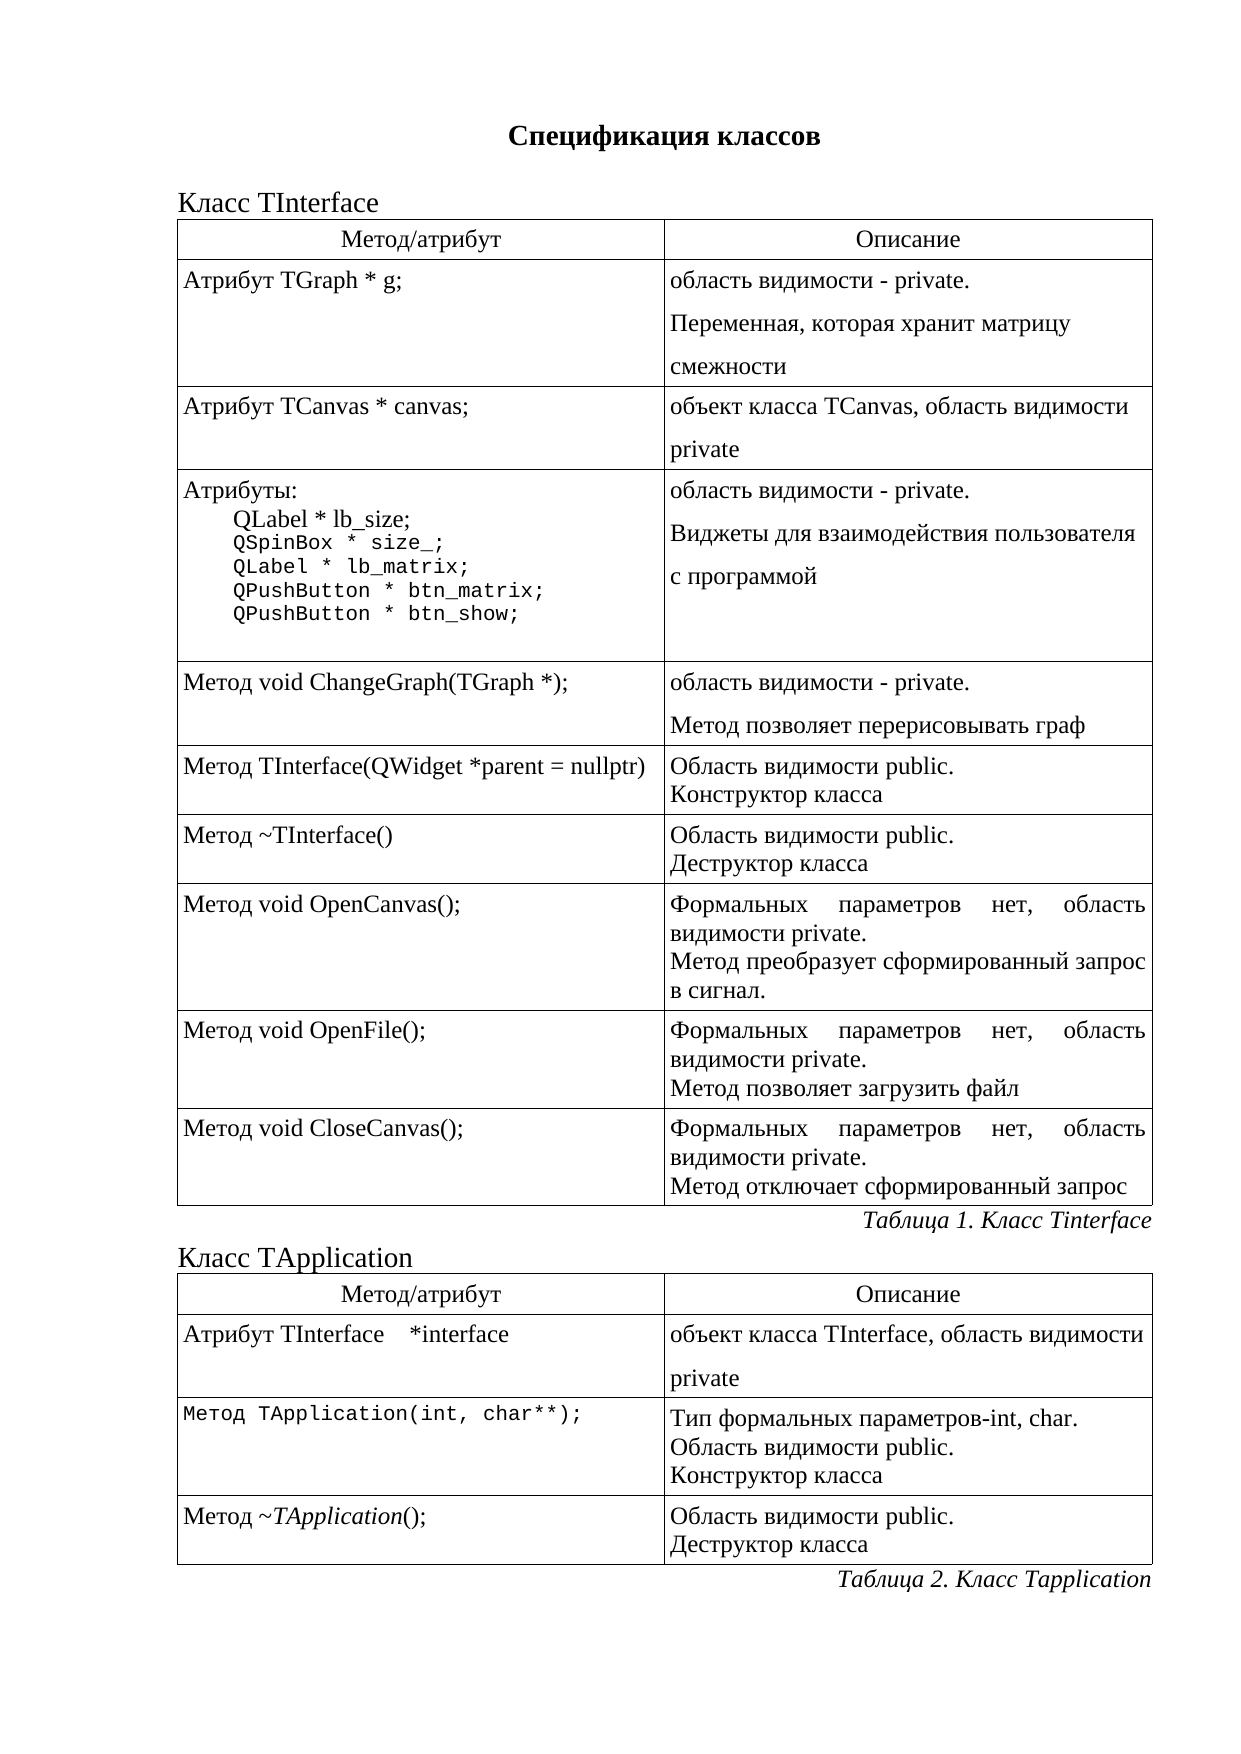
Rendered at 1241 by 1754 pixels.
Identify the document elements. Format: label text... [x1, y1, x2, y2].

table_cell область видимости - private. Метод позволяет перерисовывать граф [665, 662, 1152, 745]
table_cell Метод ~TApplication(); [178, 1496, 664, 1564]
table_cell Атрибуты: QLabel * lb_size; QSpinBox * size_; QLabel * lb_matrix; QPushButton * btn_matrix; QPushButton * btn_show; [178, 470, 664, 661]
table_cell объект класса TInterface, область видимости private [665, 1315, 1152, 1397]
table_cell Метод void OpenCanvas(); [178, 884, 664, 1009]
table_header Описание [665, 1274, 1152, 1314]
table_cell Атрибут TInterface *interface [178, 1315, 664, 1397]
table_cell Метод TInterface(QWidget *parent = nullptr) [178, 746, 664, 814]
table_header Метод/атрибут [178, 1274, 664, 1314]
table_cell область видимости - private. Переменная, которая хранит матрицу смежности [665, 260, 1152, 386]
table_cell Атрибут TCanvas * canvas; [178, 387, 664, 469]
table_header Метод/атрибут [178, 220, 664, 259]
table_cell Область видимости public. Деструктор класса [665, 1496, 1152, 1564]
table_cell Область видимости public. Конструктор класса [665, 746, 1152, 814]
text Таблица 2. Класс Tapplication [177, 1565, 1152, 1593]
table_cell Формальных параметров нет, область видимости private. Метод позволяет загрузить файл [665, 1011, 1152, 1107]
table_cell Метод void CloseCanvas(); [178, 1109, 664, 1205]
text Класс TApplication [177, 1240, 1152, 1273]
table_cell Формальных параметров нет, область видимости private. Метод отключает сформированный запрос [665, 1109, 1152, 1205]
table_cell Формальных параметров нет, область видимости private. Метод преобразует сформированный запрос в сигнал. [665, 884, 1152, 1009]
table_cell Метод void ChangeGraph(TGraph *); [178, 662, 664, 745]
table_cell Метод TApplication(int, char**); [178, 1398, 664, 1495]
text Спецификация классов [177, 118, 1152, 152]
table_cell Тип формальных параметров-int, char. Область видимости public. Конструктор класса [665, 1398, 1152, 1495]
table_cell Атрибут TGraph * g; [178, 260, 664, 386]
text Класс TInterface [177, 185, 1152, 219]
text Таблица 1. Класс Tinterface [177, 1206, 1152, 1234]
table_cell область видимости - private. Виджеты для взаимодействия пользователя с программой [665, 470, 1152, 661]
table_cell объект класса TCanvas, область видимости private [665, 387, 1152, 469]
table_cell Область видимости public. Деструктор класса [665, 815, 1152, 883]
table_header Описание [665, 220, 1152, 259]
table_cell Метод ~TInterface() [178, 815, 664, 883]
table_cell Метод void OpenFile(); [178, 1011, 664, 1107]
